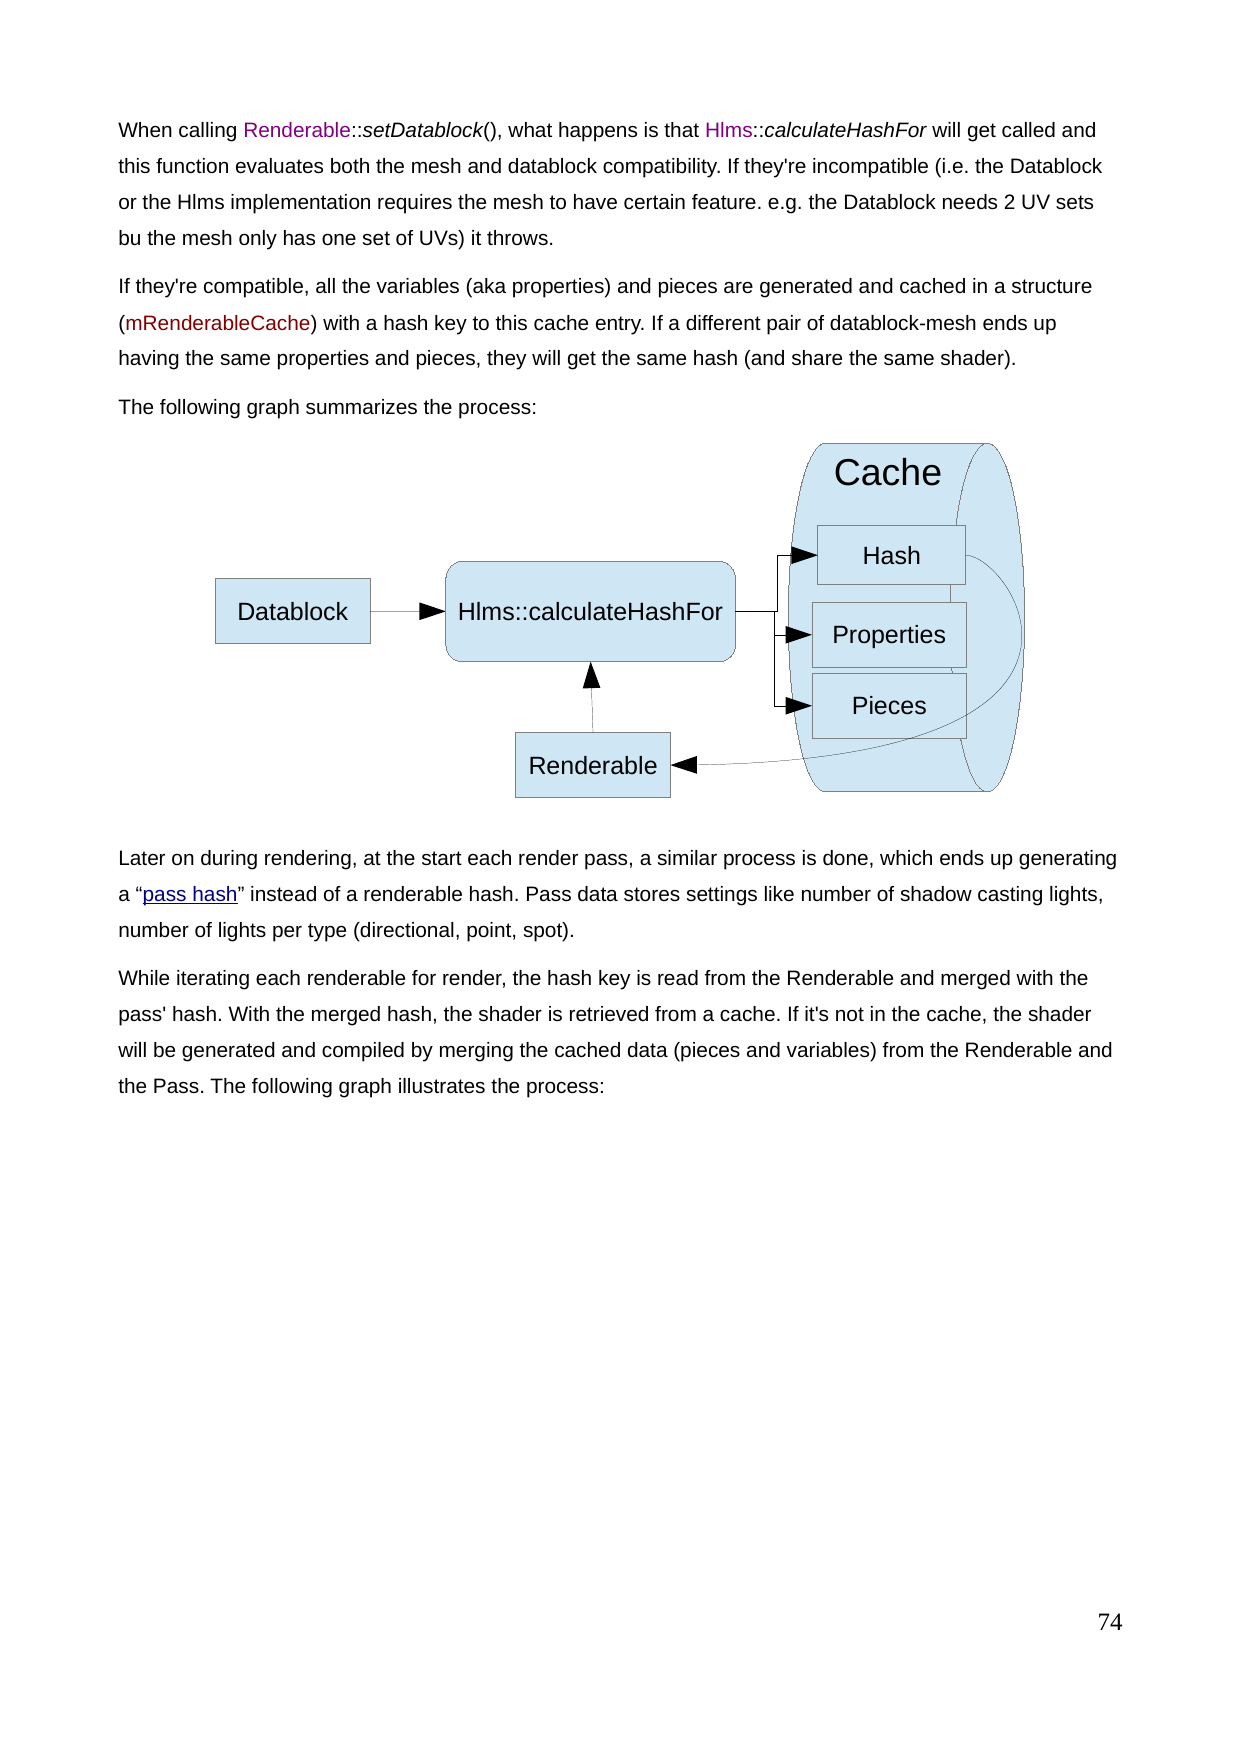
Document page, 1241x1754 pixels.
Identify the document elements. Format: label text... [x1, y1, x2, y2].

text If they're compatible, all the variables (aka properties) and pieces are generated and cached in a structure (mRenderableCache) with a hash key to this cache entry. If a different pair of datablock-mesh ends up having the same properties and pieces, they will get the same hash (and share the same shader). [118, 274, 1122, 370]
text When calling Renderable::setDatablock(), what happens is that Hlms::calculateHashFor will get called and this function evaluates both the mesh and datablock compatibility. If they're incompatible (i.e. the Datablock or the Hlms implementation requires the mesh to have certain feature. e.g. the Datablock needs 2 UV sets bu the mesh only has one set of UVs) it throws. [118, 118, 1122, 250]
text While iterating each renderable for render, the hash key is read from the Renderable and merged with the pass' hash. With the merged hash, the shader is retrieved from a cache. If it's not in the cache, the shader will be generated and compiled by merging the cached data (pieces and variables) from the Renderable and the Pass. The following graph illustrates the process: [118, 966, 1122, 1098]
text The following graph summarizes the process: [118, 395, 1122, 419]
text Later on during rendering, at the start each render pass, a similar process is done, which ends up generating a “pass hash” instead of a renderable hash. Pass data stores settings like number of shadow casting lights, number of lights per type (directional, point, spot). [118, 846, 1122, 942]
